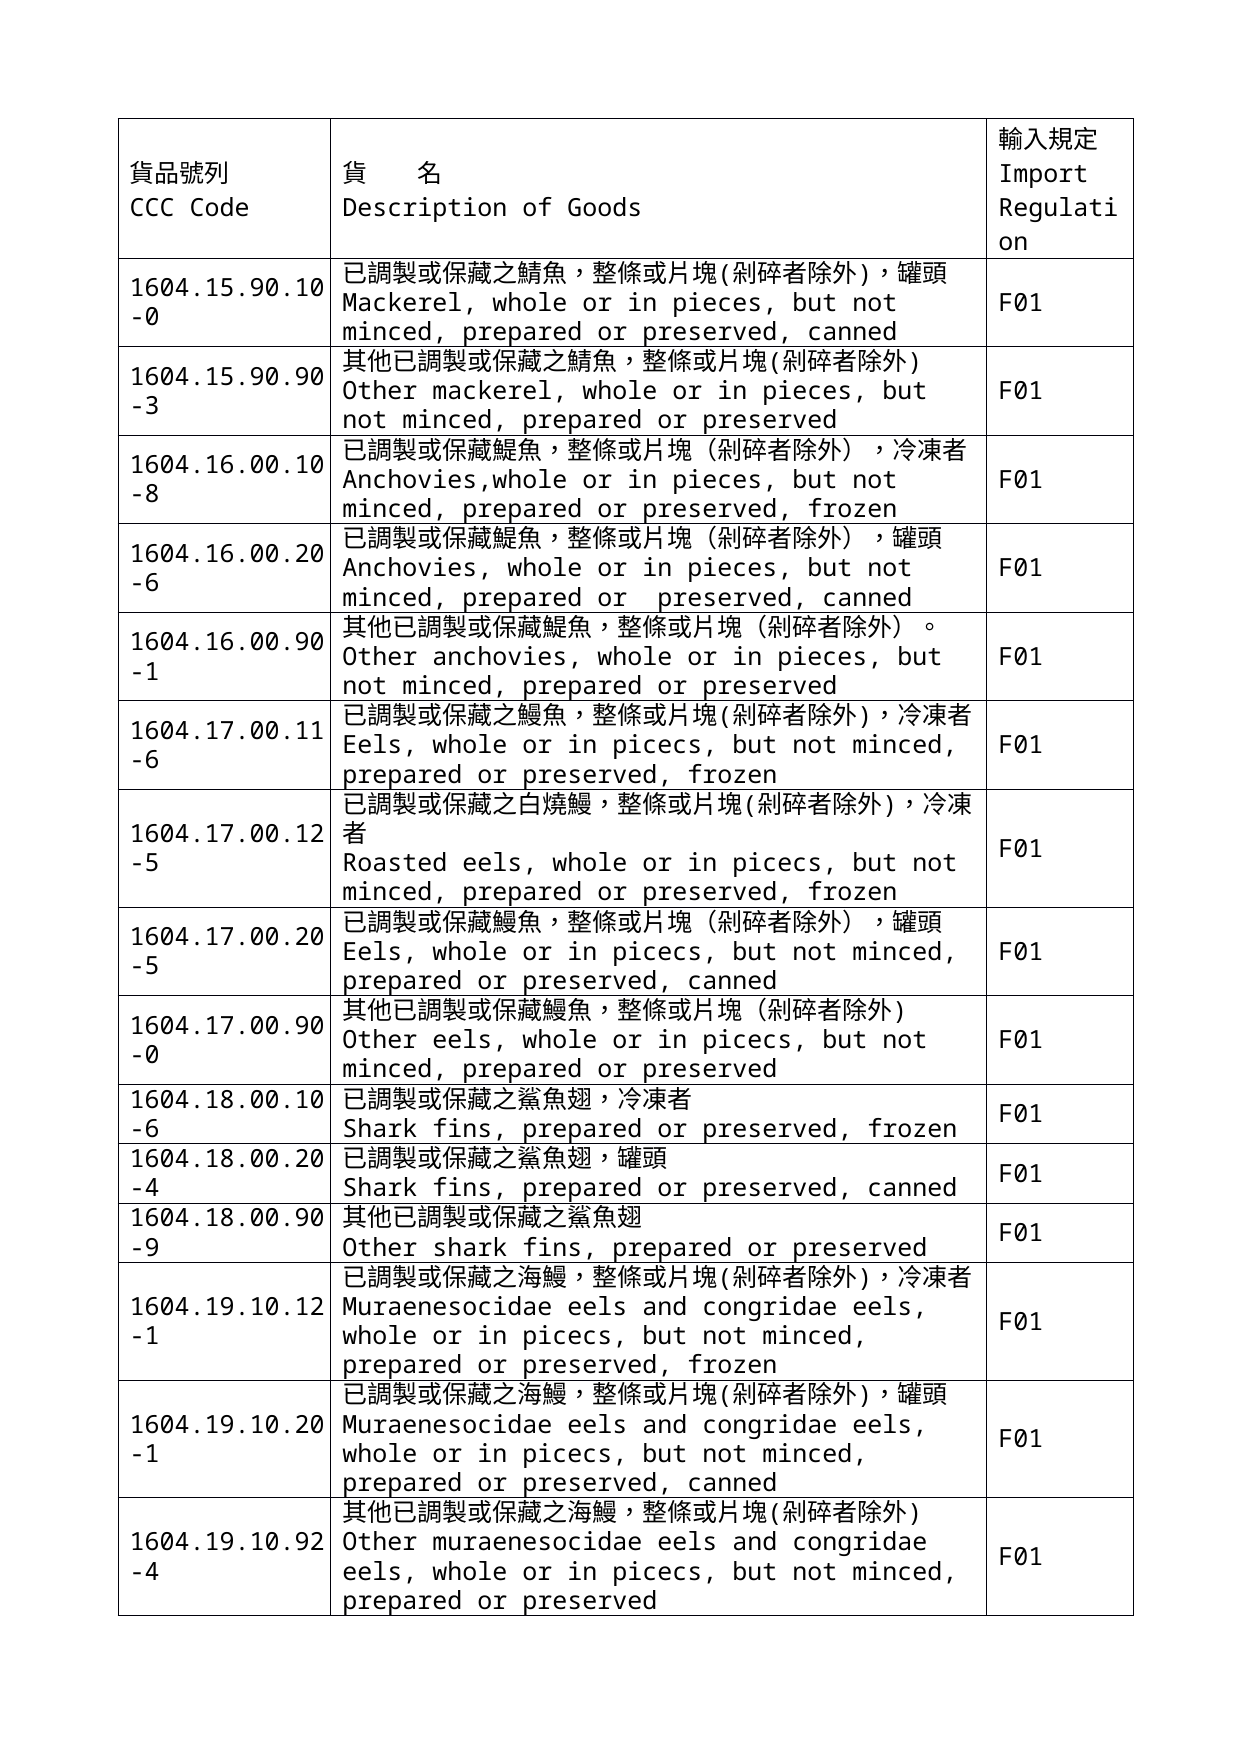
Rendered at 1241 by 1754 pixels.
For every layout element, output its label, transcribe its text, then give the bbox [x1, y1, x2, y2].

table_cell F01 [987, 259, 1133, 346]
table_cell F01 [987, 1085, 1133, 1143]
table_cell F01 [987, 1498, 1133, 1615]
table_header 貨品號列 CCC Code [119, 119, 330, 258]
table_cell 1604.15.90.10-0 [119, 259, 330, 346]
table_cell F01 [987, 1144, 1133, 1202]
table_header 貨 名 Description of Goods [331, 119, 986, 258]
table_cell 1604.17.00.90-0 [119, 996, 330, 1084]
table_cell F01 [987, 436, 1133, 523]
table_cell 1604.18.00.10-6 [119, 1085, 330, 1143]
table_cell 1604.17.00.20-5 [119, 908, 330, 995]
table_cell 1604.19.10.12-1 [119, 1263, 330, 1379]
table_cell 已調製或保藏鯷魚，整條或片塊（剁碎者除外），冷凍者 Anchovies,whole or in pieces, but not minced, prepared or preserved, frozen [331, 436, 986, 523]
table_cell 1604.18.00.20-4 [119, 1144, 330, 1202]
table_cell 1604.16.00.90-1 [119, 613, 330, 700]
table_cell 已調製或保藏之鰻魚，整條或片塊(剁碎者除外)，冷凍者 Eels, whole or in picecs, but not minced, prepared or preserved, frozen [331, 701, 986, 789]
table_cell 1604.18.00.90-9 [119, 1204, 330, 1262]
table_cell 1604.19.10.20-1 [119, 1381, 330, 1497]
table_header 輸入規定 Import Regulation [987, 119, 1133, 258]
table_cell F01 [987, 524, 1133, 612]
table_cell 1604.17.00.11-6 [119, 701, 330, 789]
table_cell 已調製或保藏之海鰻，整條或片塊(剁碎者除外)，罐頭 Muraenesocidae eels and congridae eels, whole or in picecs, but not minced, prepared or preserved, canned [331, 1381, 986, 1497]
table_cell 已調製或保藏之鯊魚翅，冷凍者 Shark fins, prepared or preserved, frozen [331, 1085, 986, 1143]
table_cell 1604.17.00.12-5 [119, 790, 330, 907]
table_cell 已調製或保藏鯷魚，整條或片塊（剁碎者除外），罐頭 Anchovies, whole or in pieces, but not minced, prepared or preserved, canned [331, 524, 986, 612]
table_cell 1604.16.00.20-6 [119, 524, 330, 612]
table_cell 1604.15.90.90-3 [119, 347, 330, 435]
table_cell F01 [987, 1204, 1133, 1262]
table_cell F01 [987, 908, 1133, 995]
table_cell 已調製或保藏之鯊魚翅，罐頭 Shark fins, prepared or preserved, canned [331, 1144, 986, 1202]
table_cell 已調製或保藏之白燒鰻，整條或片塊(剁碎者除外)，冷凍者 Roasted eels, whole or in picecs, but not minced, prepared or preserved, frozen [331, 790, 986, 907]
table_cell F01 [987, 701, 1133, 789]
table_cell 已調製或保藏之海鰻，整條或片塊(剁碎者除外)，冷凍者 Muraenesocidae eels and congridae eels, whole or in picecs, but not minced, prepared or preserved, frozen [331, 1263, 986, 1379]
table_cell 1604.19.10.92-4 [119, 1498, 330, 1615]
table_cell 其他已調製或保藏之鯊魚翅 Other shark fins, prepared or preserved [331, 1204, 986, 1262]
table_cell F01 [987, 790, 1133, 907]
table_cell F01 [987, 1263, 1133, 1379]
table_cell 已調製或保藏之鯖魚，整條或片塊(剁碎者除外)，罐頭 Mackerel, whole or in pieces, but not minced, prepared or preserved, canned [331, 259, 986, 346]
table_cell 其他已調製或保藏鯷魚，整條或片塊（剁碎者除外）。 Other anchovies, whole or in pieces, but not minced, prepared or preserved [331, 613, 986, 700]
table_cell 其他已調製或保藏之鯖魚，整條或片塊(剁碎者除外) Other mackerel, whole or in pieces, but not minced, prepared or preserved [331, 347, 986, 435]
table_cell 1604.16.00.10-8 [119, 436, 330, 523]
table_cell F01 [987, 1381, 1133, 1497]
table_cell 其他已調製或保藏之海鰻，整條或片塊(剁碎者除外) Other muraenesocidae eels and congridae eels, whole or in picecs, but not minced, prepared or preserved [331, 1498, 986, 1615]
table_cell F01 [987, 996, 1133, 1084]
table_cell F01 [987, 347, 1133, 435]
table_cell F01 [987, 613, 1133, 700]
table_cell 已調製或保藏鰻魚，整條或片塊（剁碎者除外），罐頭 Eels, whole or in picecs, but not minced, prepared or preserved, canned [331, 908, 986, 995]
table_cell 其他已調製或保藏鰻魚，整條或片塊（剁碎者除外) Other eels, whole or in picecs, but not minced, prepared or preserved [331, 996, 986, 1084]
